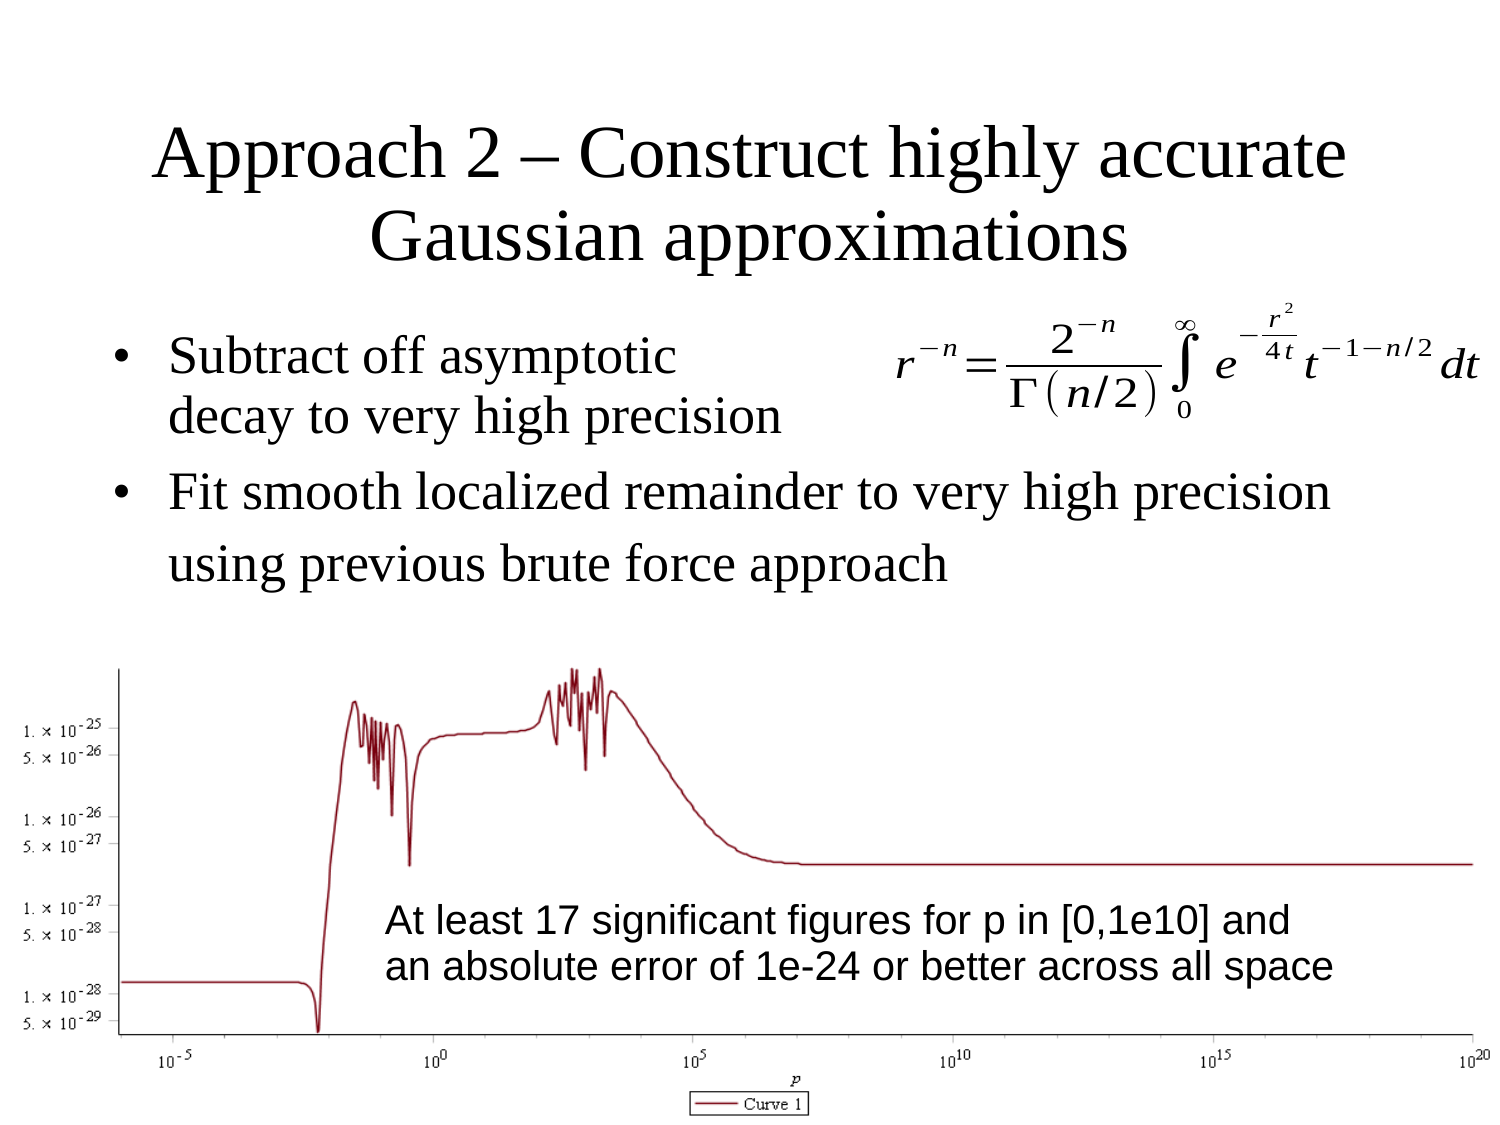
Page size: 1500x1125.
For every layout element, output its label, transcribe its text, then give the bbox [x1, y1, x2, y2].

picture [0, 659, 1500, 1125]
chart [882, 299, 1496, 426]
list Subtract off asymptotic decay to very high precision Fit smooth localized remainder to very high precision using previous brute force approach [112, 324, 1388, 659]
title Approach 2 – Construct highly accurate Gaussian approximations [112, 39, 1388, 324]
text_box At least 17 significant figures for p in [0,1e10] and an absolute error of 1e-24 or better across all space [370, 889, 1431, 1016]
